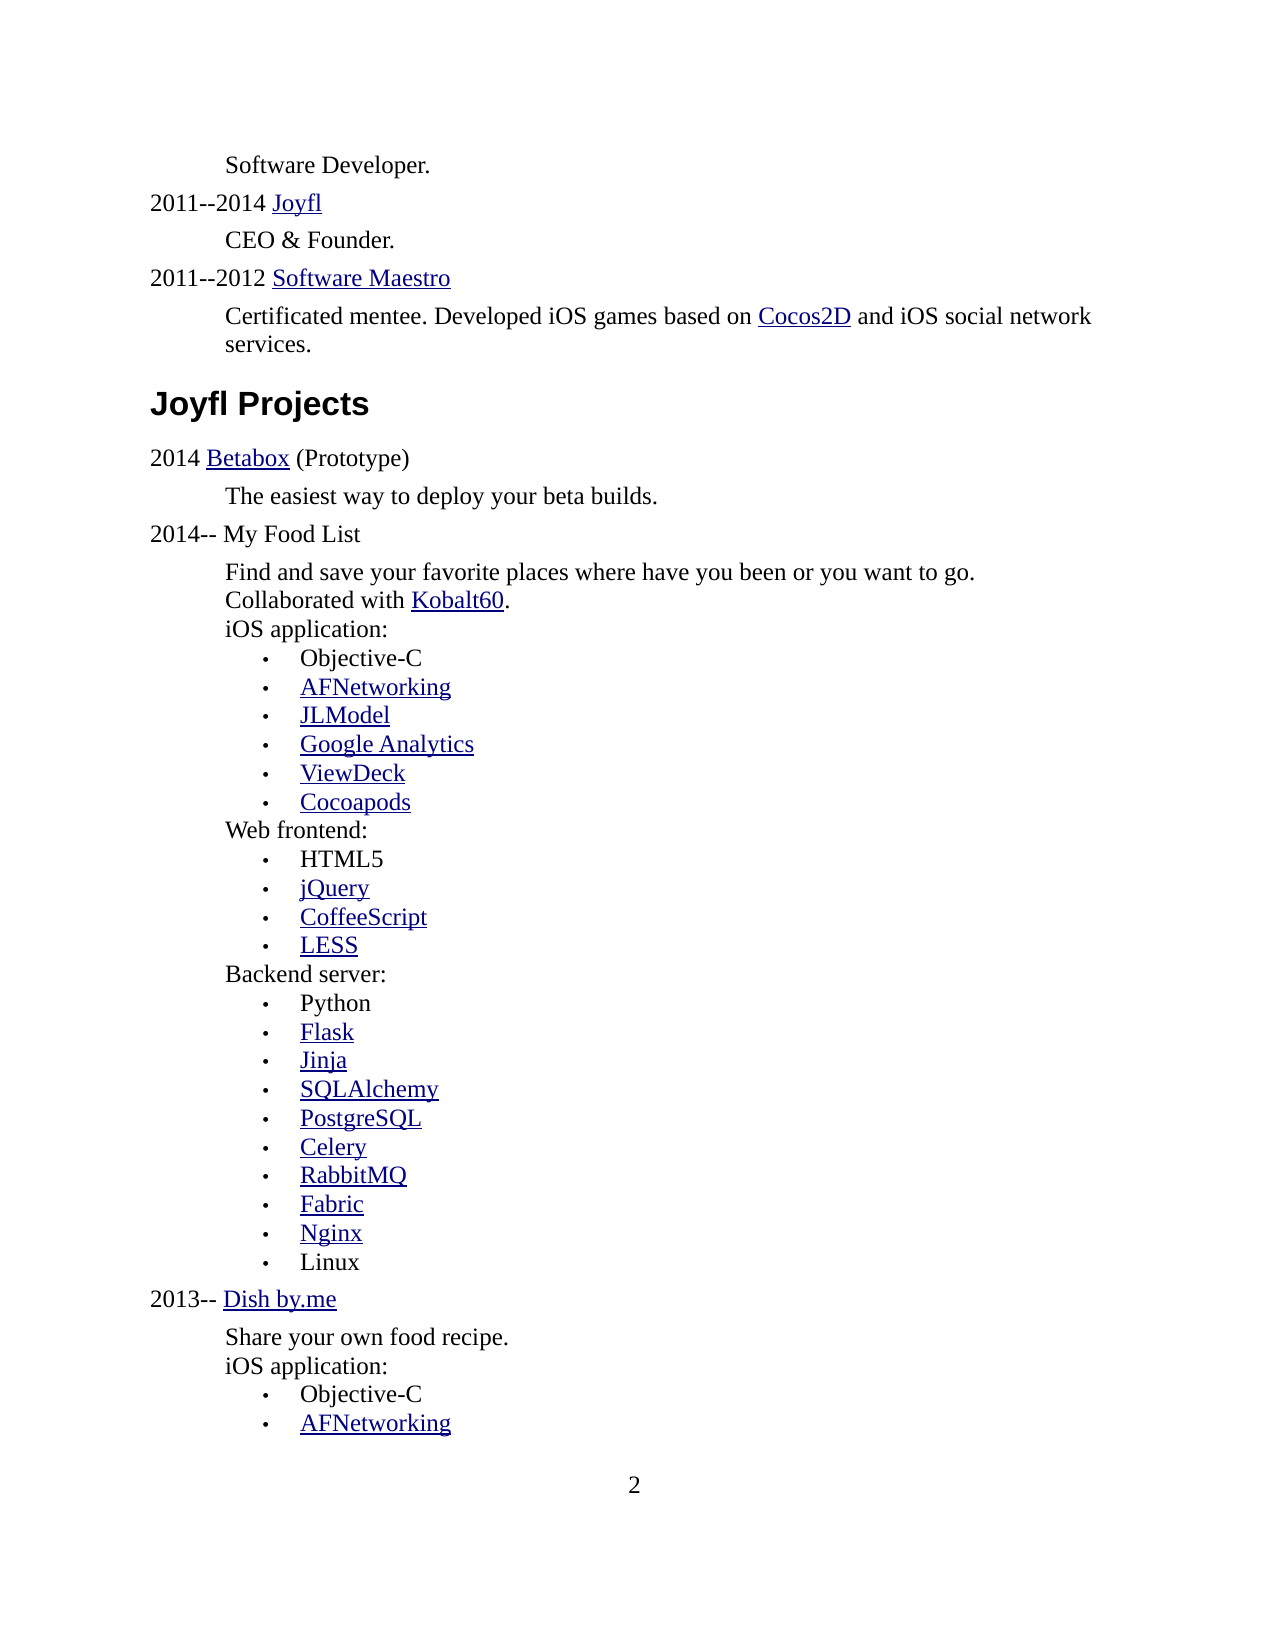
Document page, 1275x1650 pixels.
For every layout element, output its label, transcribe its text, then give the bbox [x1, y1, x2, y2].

list Objective-C [262, 1379, 1125, 1408]
list JLModel [262, 700, 1125, 729]
list Nginx [262, 1218, 1125, 1247]
text 2011--2014 Joyfl [150, 188, 1125, 216]
text 2011--2012 Software Maestro [150, 263, 1125, 292]
list SQLAlchemy [262, 1074, 1125, 1103]
list Google Analytics [262, 729, 1125, 758]
list AFNetworking [262, 1408, 1125, 1437]
text Backend server: [225, 959, 1125, 988]
list Flask [262, 1017, 1125, 1045]
text 2014 Betabox (Prototype) [150, 443, 1125, 472]
text CEO & Founder. [225, 225, 1125, 254]
list HTML5 [262, 844, 1125, 873]
list PostgreSQL [262, 1103, 1125, 1132]
list ViewDeck [262, 758, 1125, 787]
list Cocoapods [262, 787, 1125, 815]
text 2014-- My Food List [150, 519, 1125, 548]
text Share your own food recipe. [225, 1322, 1125, 1351]
subtitle Joyfl Projects [150, 383, 1125, 422]
list LESS [262, 930, 1125, 959]
text Find and save your favorite places where have you been or you want to go. [225, 557, 1125, 585]
list CoffeeScript [262, 902, 1125, 930]
list Objective-C [262, 643, 1125, 672]
text Collaborated with Kobalt60. [225, 585, 1125, 614]
list RabbitMQ [262, 1160, 1125, 1189]
text Web frontend: [225, 815, 1125, 844]
list Fabric [262, 1189, 1125, 1218]
list Jinja [262, 1045, 1125, 1074]
text iOS application: [225, 1351, 1125, 1379]
text The easiest way to deploy your beta builds. [225, 481, 1125, 510]
text Certificated mentee. Developed iOS games based on Cocos2D and iOS social network services. [225, 301, 1125, 358]
list jQuery [262, 873, 1125, 902]
text Software Developer. [225, 150, 1125, 179]
list Python [262, 988, 1125, 1017]
list Linux [262, 1247, 1125, 1275]
text iOS application: [225, 614, 1125, 643]
list Celery [262, 1132, 1125, 1160]
text 2013-- Dish by.me [150, 1284, 1125, 1313]
list AFNetworking [262, 672, 1125, 700]
